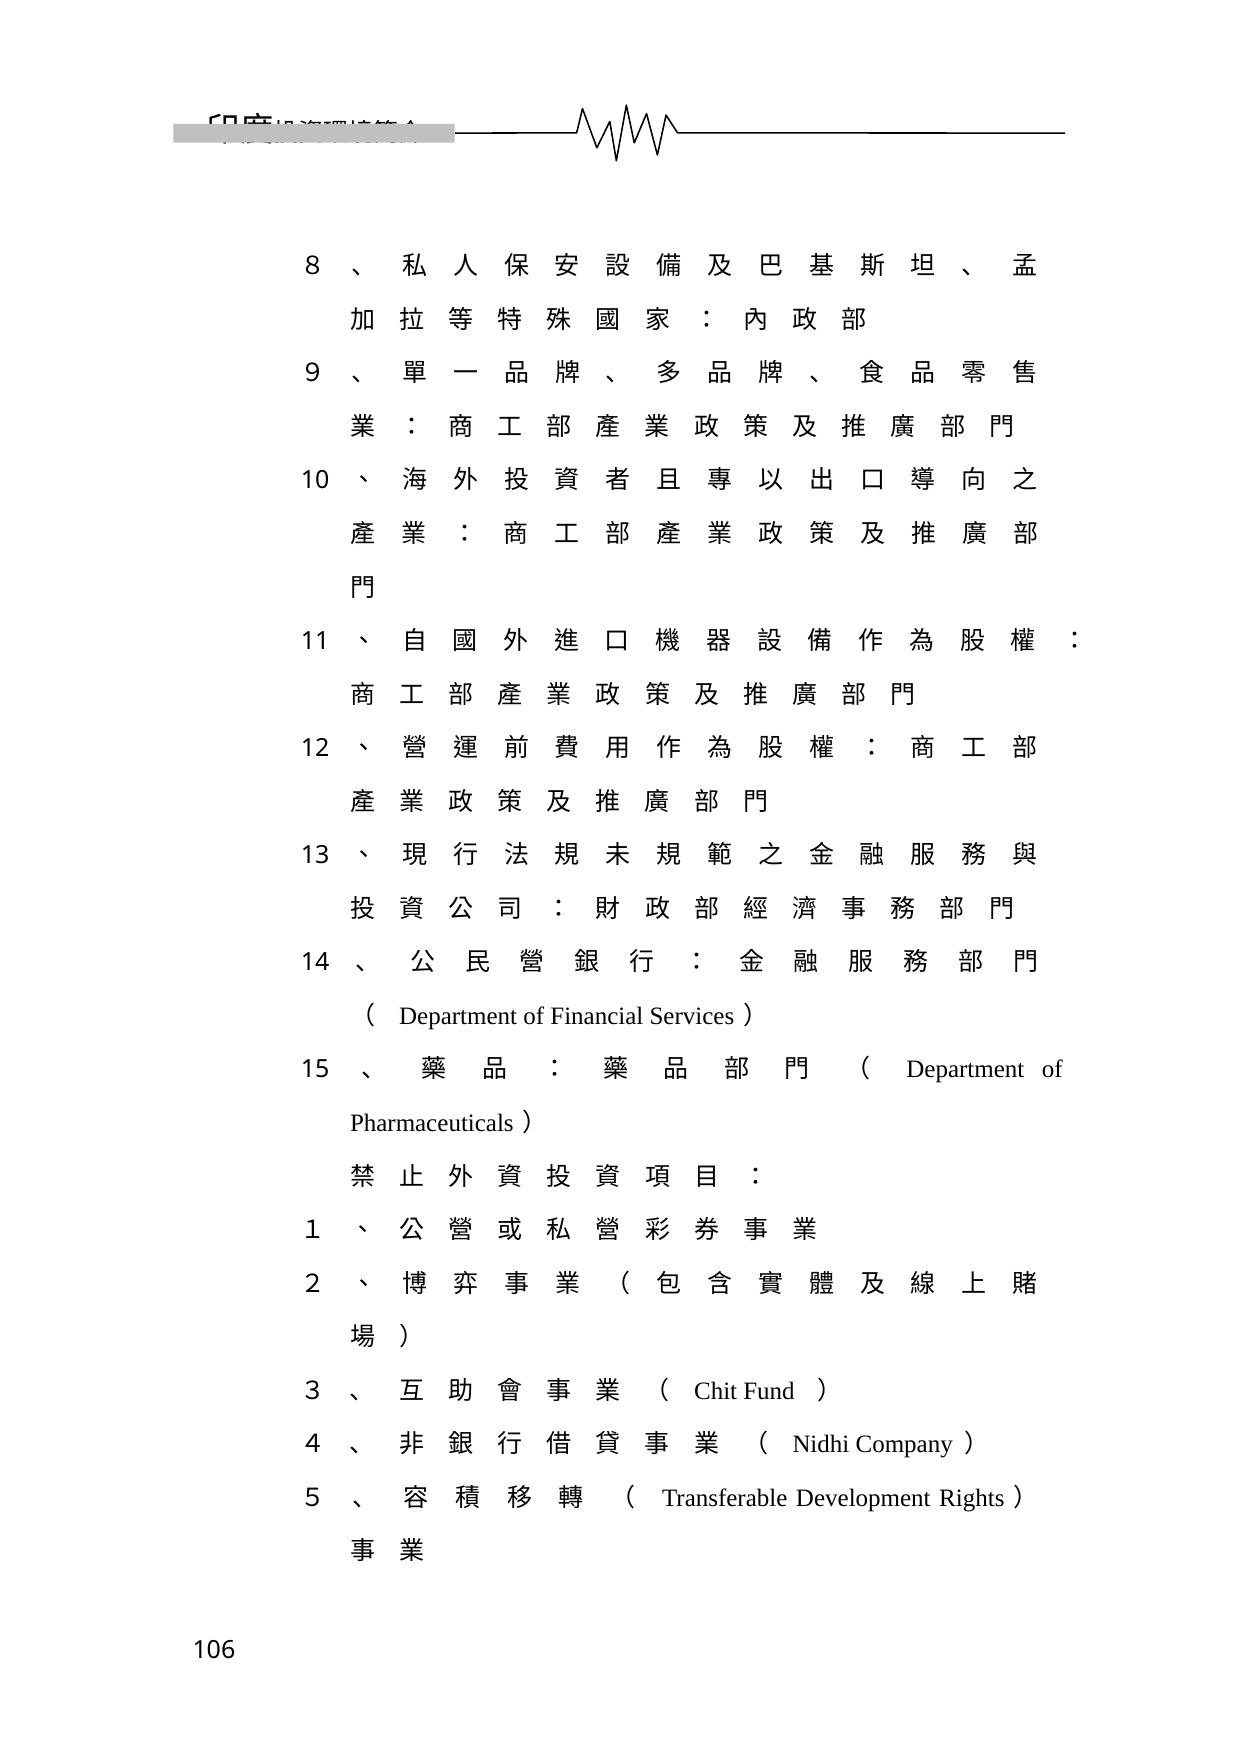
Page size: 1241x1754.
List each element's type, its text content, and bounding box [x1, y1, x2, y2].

text １、公營或私營彩券事業 [276, 1201, 1063, 1254]
text 12、營運前費用作為股權：商工部產業政策及推廣部門 [276, 719, 1063, 826]
text 14、公民營銀行：金融服務部門（Department of Financial Services） [276, 933, 1063, 1040]
text 10、海外投資者且專以出口導向之產業：商工部產業政策及推廣部門 [276, 451, 1063, 612]
text 15、藥品：藥品部門（Department of Pharmaceuticals） [276, 1040, 1063, 1147]
text 13、現行法規未規範之金融服務與投資公司：財政部經濟事務部門 [276, 826, 1063, 933]
text ５、容積移轉（Transferable Development Rights）事業 [276, 1469, 1063, 1576]
text 禁止外資投資項目： [276, 1147, 1063, 1201]
text ９、單一品牌、多品牌、食品零售業：商工部產業政策及推廣部門 [276, 344, 1063, 451]
text ２、博弈事業（包含實體及線上賭場） [276, 1254, 1063, 1362]
text ８、私人保安設備及巴基斯坦、孟加拉等特殊國家：內政部 [276, 237, 1063, 344]
text ３、互助會事業（Chit Fund） [276, 1362, 1063, 1415]
text ４、非銀行借貸事業（Nidhi Company） [276, 1415, 1063, 1469]
text 11、自國外進口機器設備作為股權：商工部產業政策及推廣部門 [276, 612, 1063, 719]
